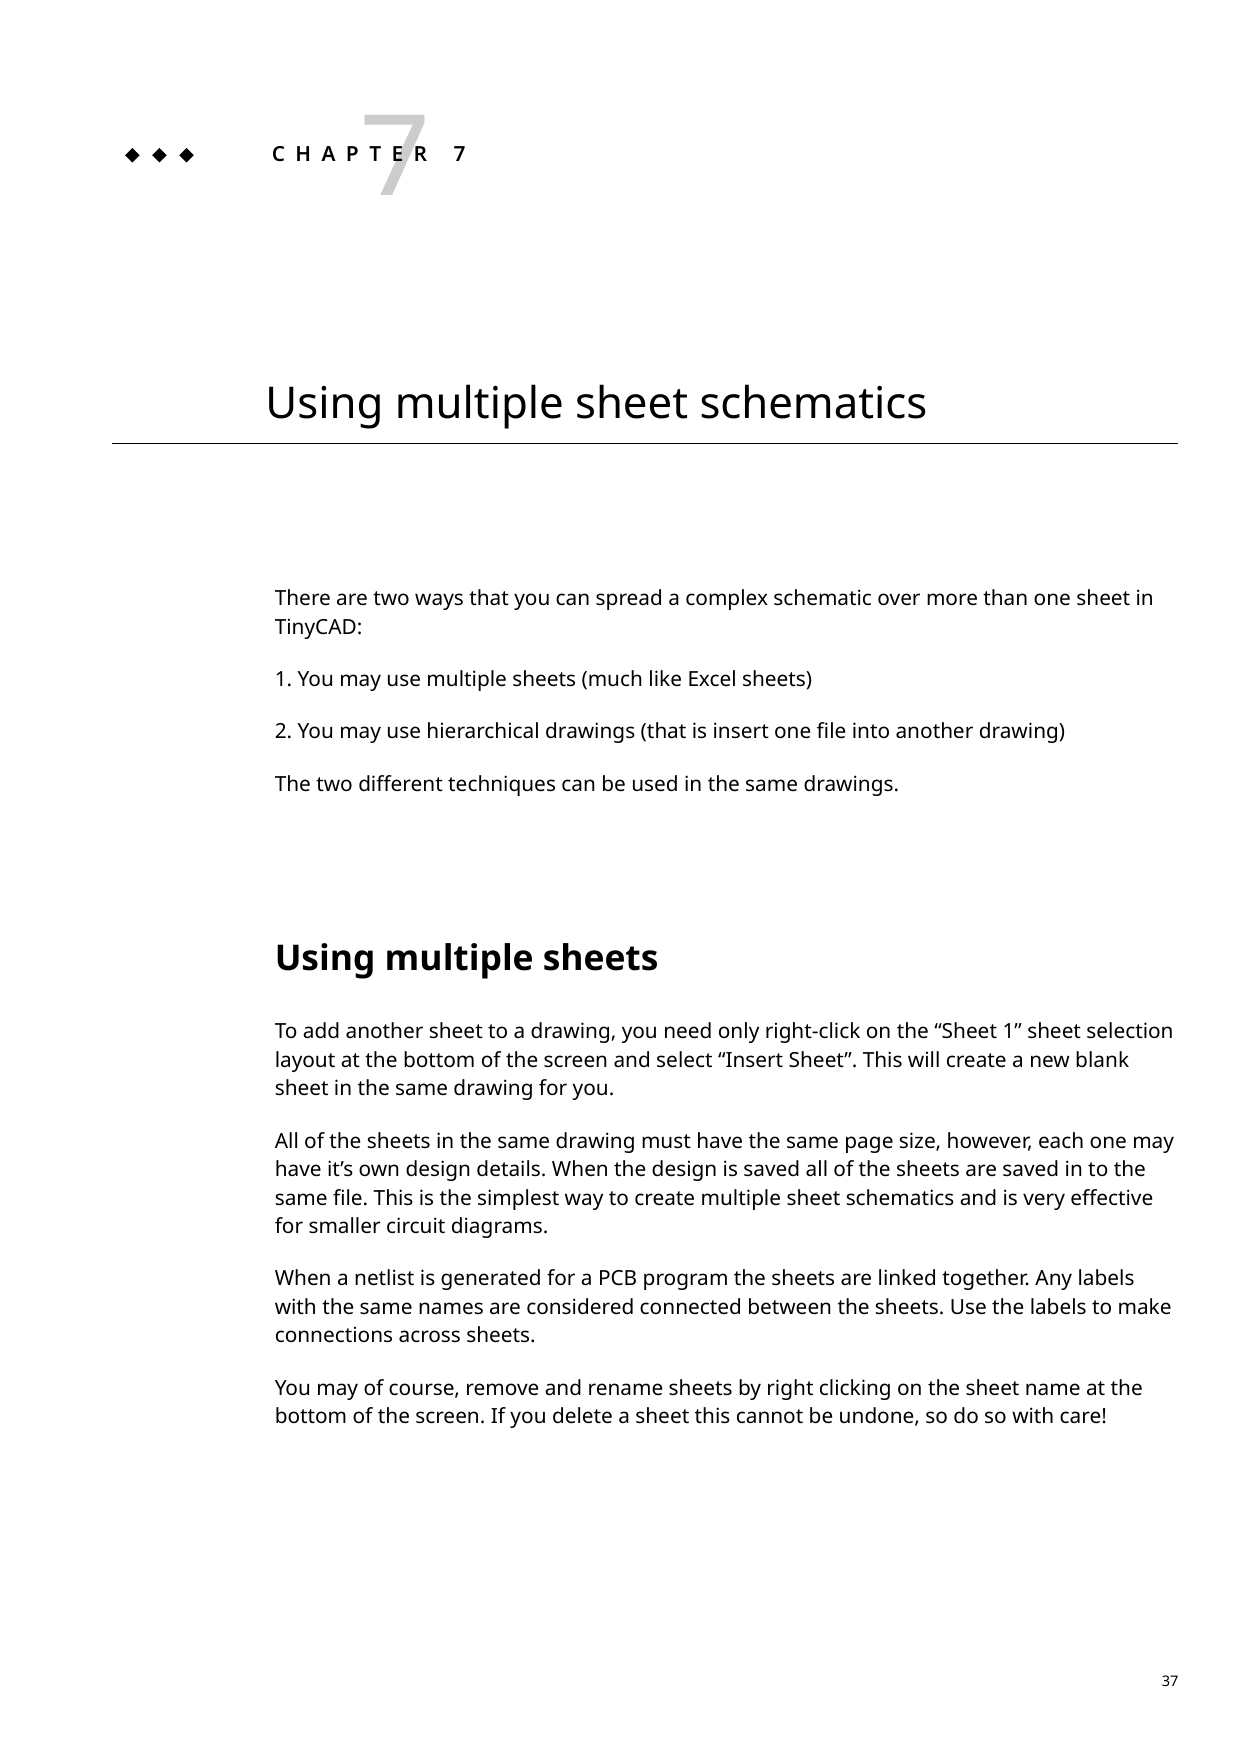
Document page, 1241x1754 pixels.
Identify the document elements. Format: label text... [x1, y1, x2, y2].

text 1. You may use multiple sheets (much like Excel sheets) [274, 664, 1178, 693]
text To add another sheet to a drawing, you need only right-click on the “Sheet 1” sheet selection layout at the bottom of the screen and select “Insert Sheet”. This will create a new blank sheet in the same drawing for you. [274, 1017, 1178, 1102]
text You may of course, remove and rename sheets by right clicking on the sheet name at the bottom of the screen. If you delete a sheet this cannot be undone, so do so with care! [274, 1373, 1178, 1430]
title Using multiple sheet schematics [112, 372, 1178, 443]
text The two different techniques can be used in the same drawings. [274, 769, 1178, 797]
text All of the sheets in the same drawing must have the same page size, however, each one may have it’s own design details. When the design is saved all of the sheets are saved in to the same file. This is the simplest way to create multiple sheet schematics and is very effective for smaller circuit diagrams. [274, 1126, 1178, 1239]
text There are two ways that you can spread a complex schematic over more than one sheet in TinyCAD: [274, 583, 1178, 640]
subtitle Using multiple sheets [274, 933, 1178, 981]
text 2. You may use hierarchical drawings (that is insert one file into another drawing) [274, 717, 1178, 745]
text When a netlist is generated for a PCB program the sheets are linked together. Any labels with the same names are considered connected between the sheets. Use the labels to make connections across sheets. [274, 1263, 1178, 1349]
